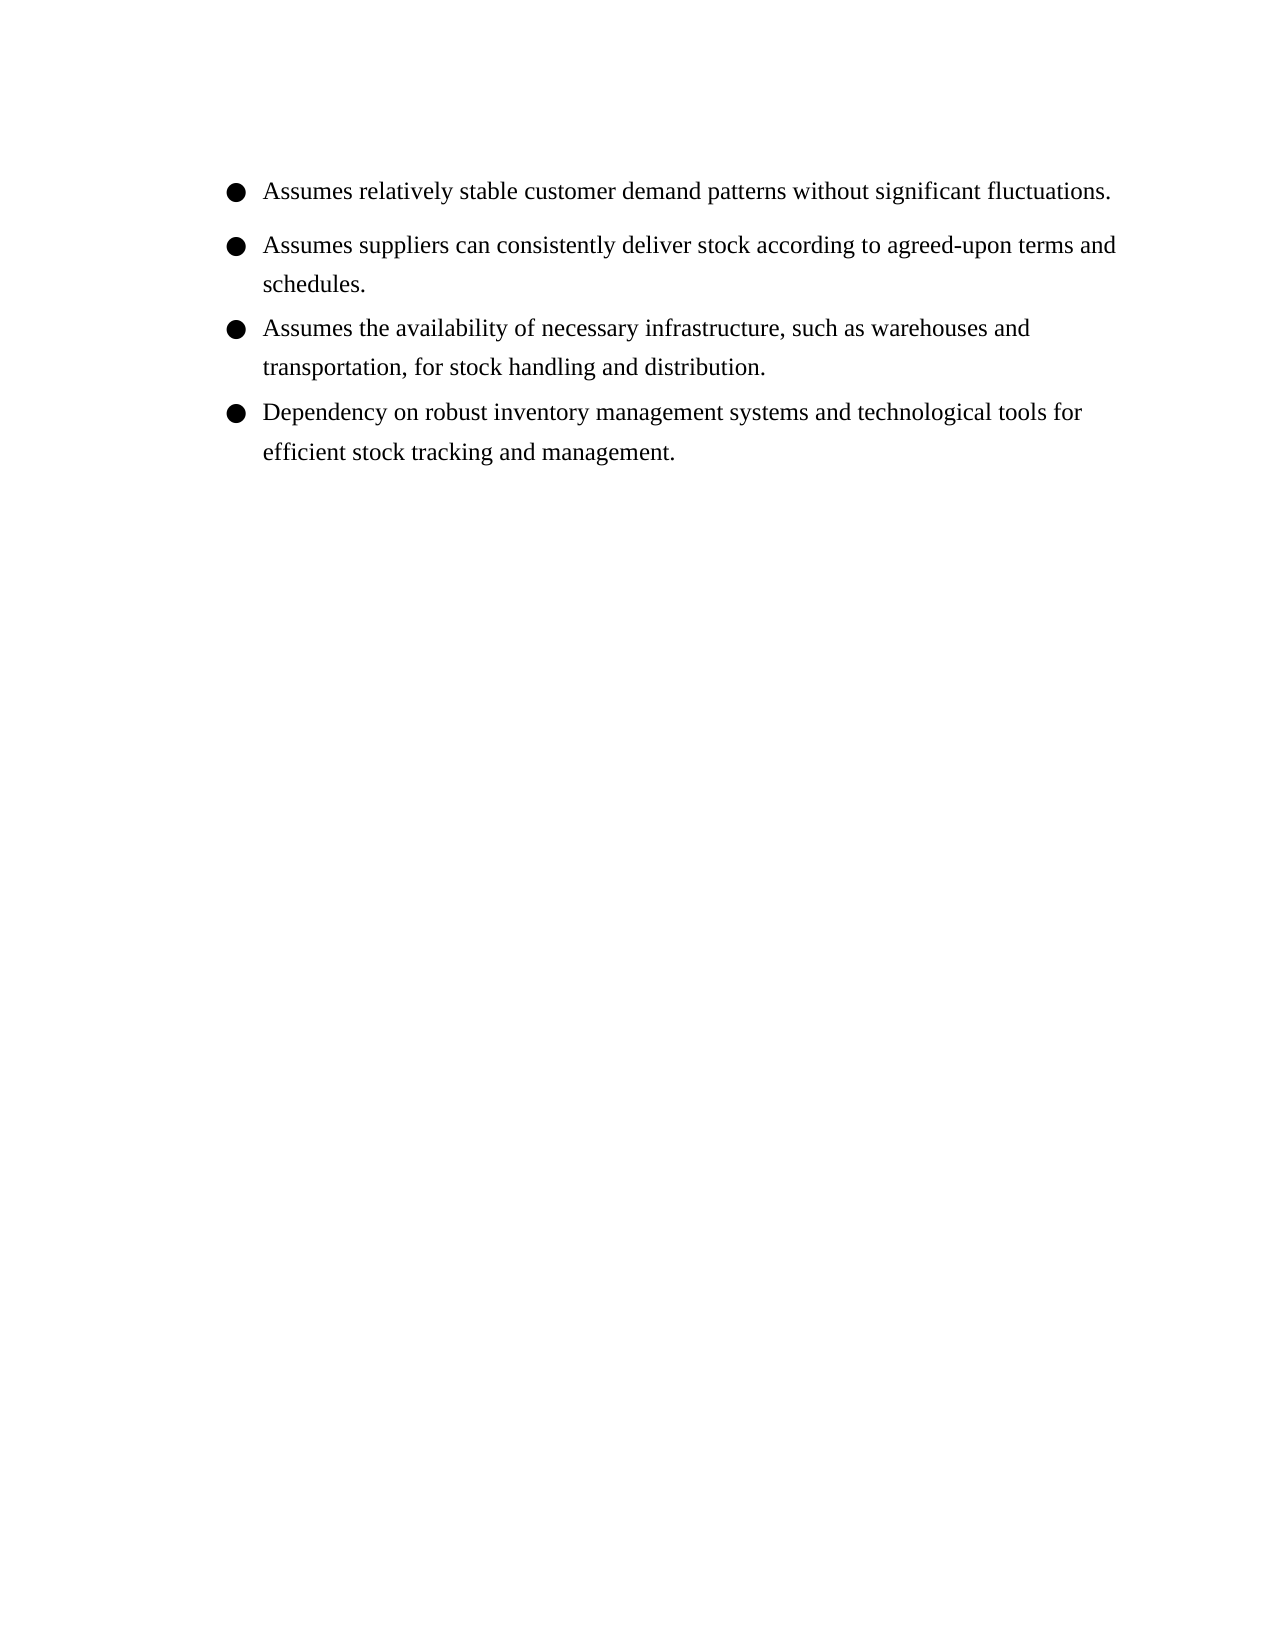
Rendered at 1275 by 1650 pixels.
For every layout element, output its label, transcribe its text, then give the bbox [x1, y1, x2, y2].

list Assumes relatively stable customer demand patterns without significant fluctuations. [225, 162, 1271, 214]
list Dependency on robust inventory management systems and technological tools for efficient stock tracking and management. [225, 384, 1124, 465]
list Assumes the availability of necessary infrastructure, such as warehouses and transportation, for stock handling and distribution. [225, 300, 1125, 381]
list Assumes suppliers can consistently deliver stock according to agreed-upon terms and schedules. [225, 216, 1125, 298]
